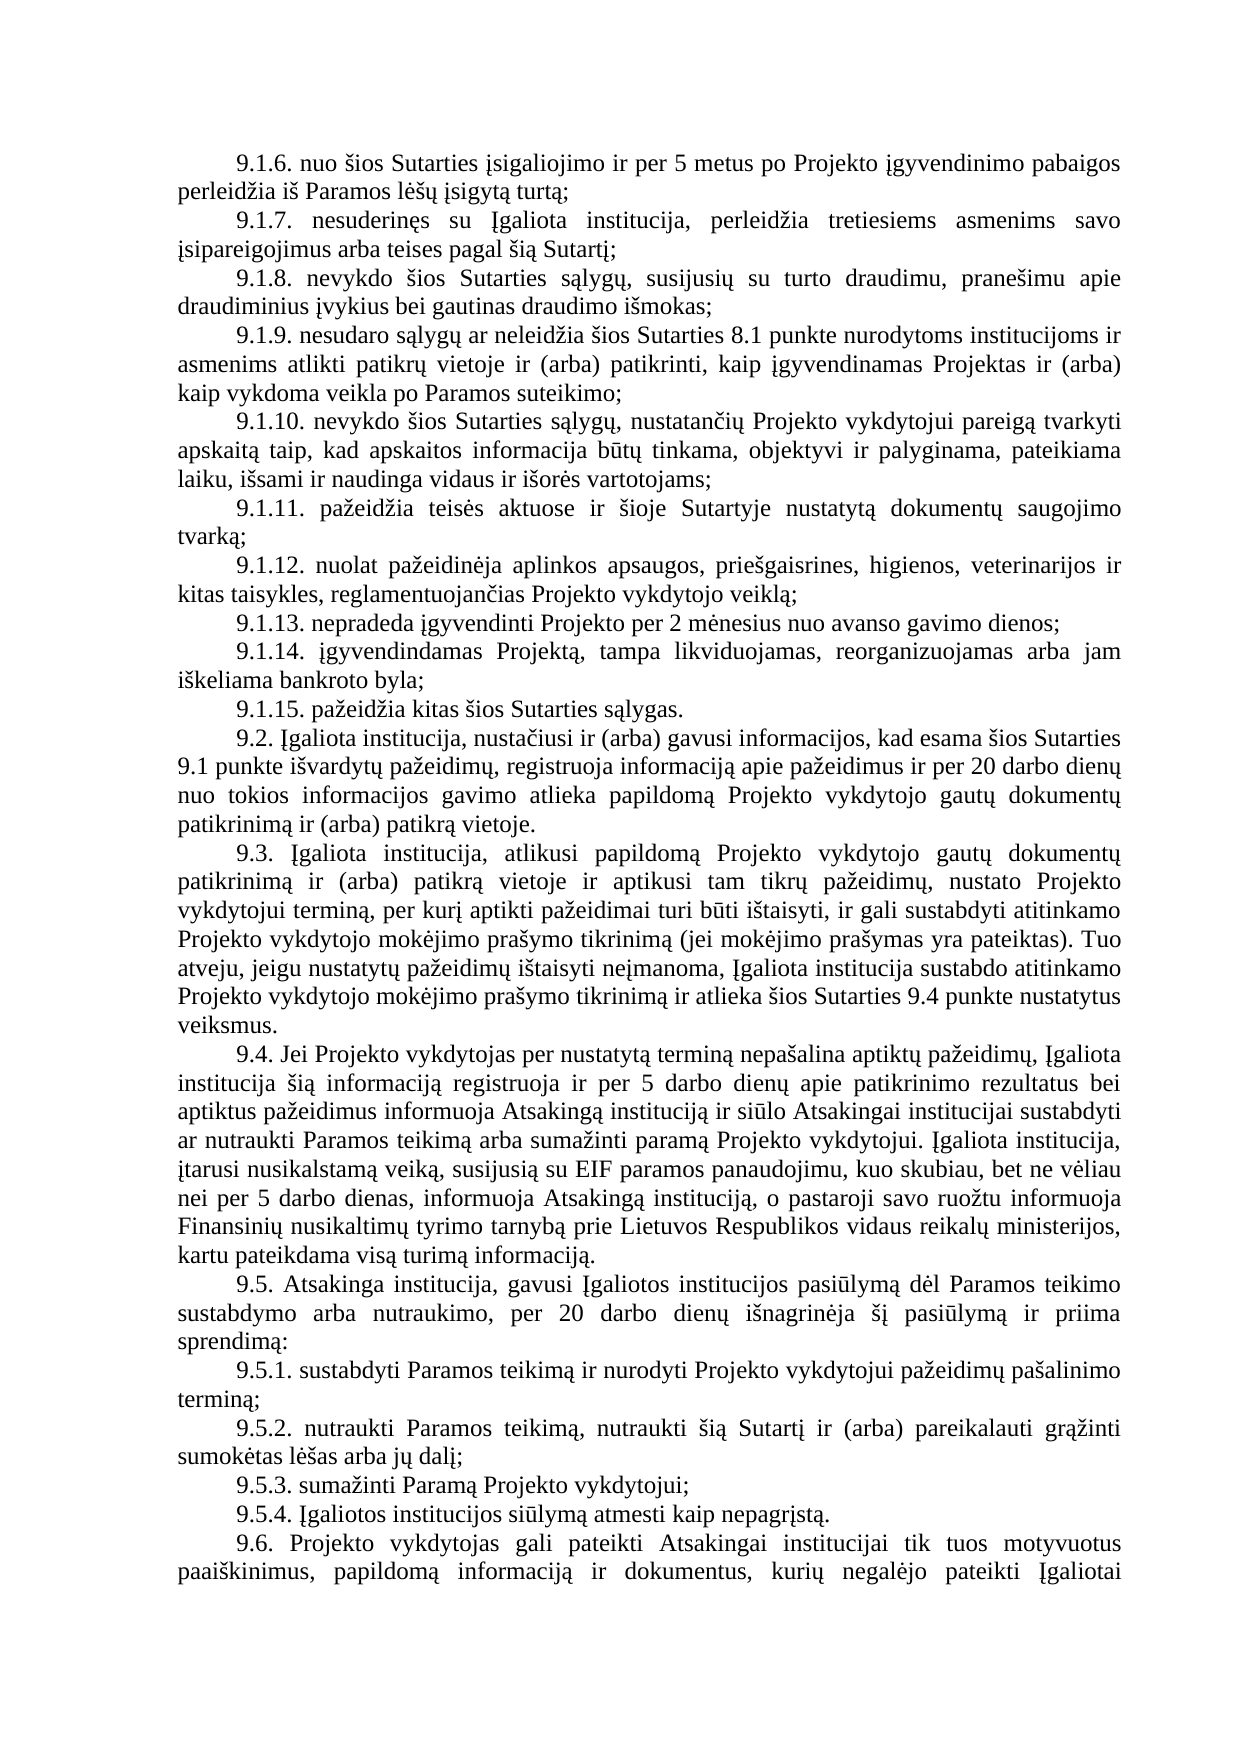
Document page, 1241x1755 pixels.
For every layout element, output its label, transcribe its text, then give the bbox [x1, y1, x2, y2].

text 9.1.12. nuolat pažeidinėja aplinkos apsaugos, priešgaisrines, higienos, veterinarijos ir kitas taisykles, reglamentuojančias Projekto vykdytojo veiklą; [177, 550, 1122, 608]
text 9.5.2. nutraukti Paramos teikimą, nutraukti šią Sutartį ir (arba) pareikalauti grąžinti sumokėtas lėšas arba jų dalį; [177, 1413, 1122, 1470]
text 9.1.10. nevykdo šios Sutarties sąlygų, nustatančių Projekto vykdytojui pareigą tvarkyti apskaitą taip, kad apskaitos informacija būtų tinkama, objektyvi ir palyginama, pateikiama laiku, išsami ir naudinga vidaus ir išorės vartotojams; [177, 406, 1122, 493]
text 9.1.11. pažeidžia teisės aktuose ir šioje Sutartyje nustatytą dokumentų saugojimo tvarką; [177, 493, 1122, 550]
text 9.5.1. sustabdyti Paramos teikimą ir nurodyti Projekto vykdytojui pažeidimų pašalinimo terminą; [177, 1355, 1122, 1413]
text 9.3. Įgaliota institucija, atlikusi papildomą Projekto vykdytojo gautų dokumentų patikrinimą ir (arba) patikrą vietoje ir aptikusi tam tikrų pažeidimų, nustato Projekto vykdytojui terminą, per kurį aptikti pažeidimai turi būti ištaisyti, ir gali sustabdyti atitinkamo Projekto vykdytojo mokėjimo prašymo tikrinimą (jei mokėjimo prašymas yra pateiktas). Tuo atveju, jeigu nustatytų pažeidimų ištaisyti neįmanoma, Įgaliota institucija sustabdo atitinkamo Projekto vykdytojo mokėjimo prašymo tikrinimą ir atlieka šios Sutarties 9.4 punkte nustatytus veiksmus. [177, 838, 1122, 1039]
text 9.5.3. sumažinti Paramą Projekto vykdytojui; [177, 1470, 1122, 1499]
text 9.1.14. įgyvendindamas Projektą, tampa likviduojamas, reorganizuojamas arba jam iškeliama bankroto byla; [177, 636, 1122, 694]
text 9.5. Atsakinga institucija, gavusi Įgaliotos institucijos pasiūlymą dėl Paramos teikimo sustabdymo arba nutraukimo, per 20 darbo dienų išnagrinėja šį pasiūlymą ir priima sprendimą: [177, 1269, 1122, 1355]
text 9.1.15. pažeidžia kitas šios Sutarties sąlygas. [177, 694, 1122, 723]
text 9.6. Projekto vykdytojas gali pateikti Atsakingai institucijai tik tuos motyvuotus paaiškinimus, papildomą informaciją ir dokumentus, kurių negalėjo pateikti Įgaliotai [177, 1528, 1122, 1585]
text 9.1.13. nepradeda įgyvendinti Projekto per 2 mėnesius nuo avanso gavimo dienos; [177, 608, 1122, 636]
text 9.2. Įgaliota institucija, nustačiusi ir (arba) gavusi informacijos, kad esama šios Sutarties 9.1 punkte išvardytų pažeidimų, registruoja informaciją apie pažeidimus ir per 20 darbo dienų nuo tokios informacijos gavimo atlieka papildomą Projekto vykdytojo gautų dokumentų patikrinimą ir (arba) patikrą vietoje. [177, 723, 1122, 838]
text 9.4. Jei Projekto vykdytojas per nustatytą terminą nepašalina aptiktų pažeidimų, Įgaliota institucija šią informaciją registruoja ir per 5 darbo dienų apie patikrinimo rezultatus bei aptiktus pažeidimus informuoja Atsakingą instituciją ir siūlo Atsakingai institucijai sustabdyti ar nutraukti Paramos teikimą arba sumažinti paramą Projekto vykdytojui. Įgaliota institucija, įtarusi nusikalstamą veiką, susijusią su EIF paramos panaudojimu, kuo skubiau, bet ne vėliau nei per 5 darbo dienas, informuoja Atsakingą instituciją, o pastaroji savo ruožtu informuoja Finansinių nusikaltimų tyrimo tarnybą prie Lietuvos Respublikos vidaus reikalų ministerijos, kartu pateikdama visą turimą informaciją. [177, 1039, 1122, 1269]
text 9.1.7. nesuderinęs su Įgaliota institucija, perleidžia tretiesiems asmenims savo įsipareigojimus arba teises pagal šią Sutartį; [177, 205, 1122, 263]
text 9.1.8. nevykdo šios Sutarties sąlygų, susijusių su turto draudimu, pranešimu apie draudiminius įvykius bei gautinas draudimo išmokas; [177, 263, 1122, 320]
text 9.1.6. nuo šios Sutarties įsigaliojimo ir per 5 metus po Projekto įgyvendinimo pabaigos perleidžia iš Paramos lėšų įsigytą turtą; [177, 148, 1122, 205]
text 9.1.9. nesudaro sąlygų ar neleidžia šios Sutarties 8.1 punkte nurodytoms institucijoms ir asmenims atlikti patikrų vietoje ir (arba) patikrinti, kaip įgyvendinamas Projektas ir (arba) kaip vykdoma veikla po Paramos suteikimo; [177, 320, 1122, 406]
text 9.5.4. Įgaliotos institucijos siūlymą atmesti kaip nepagrįstą. [177, 1499, 1122, 1528]
